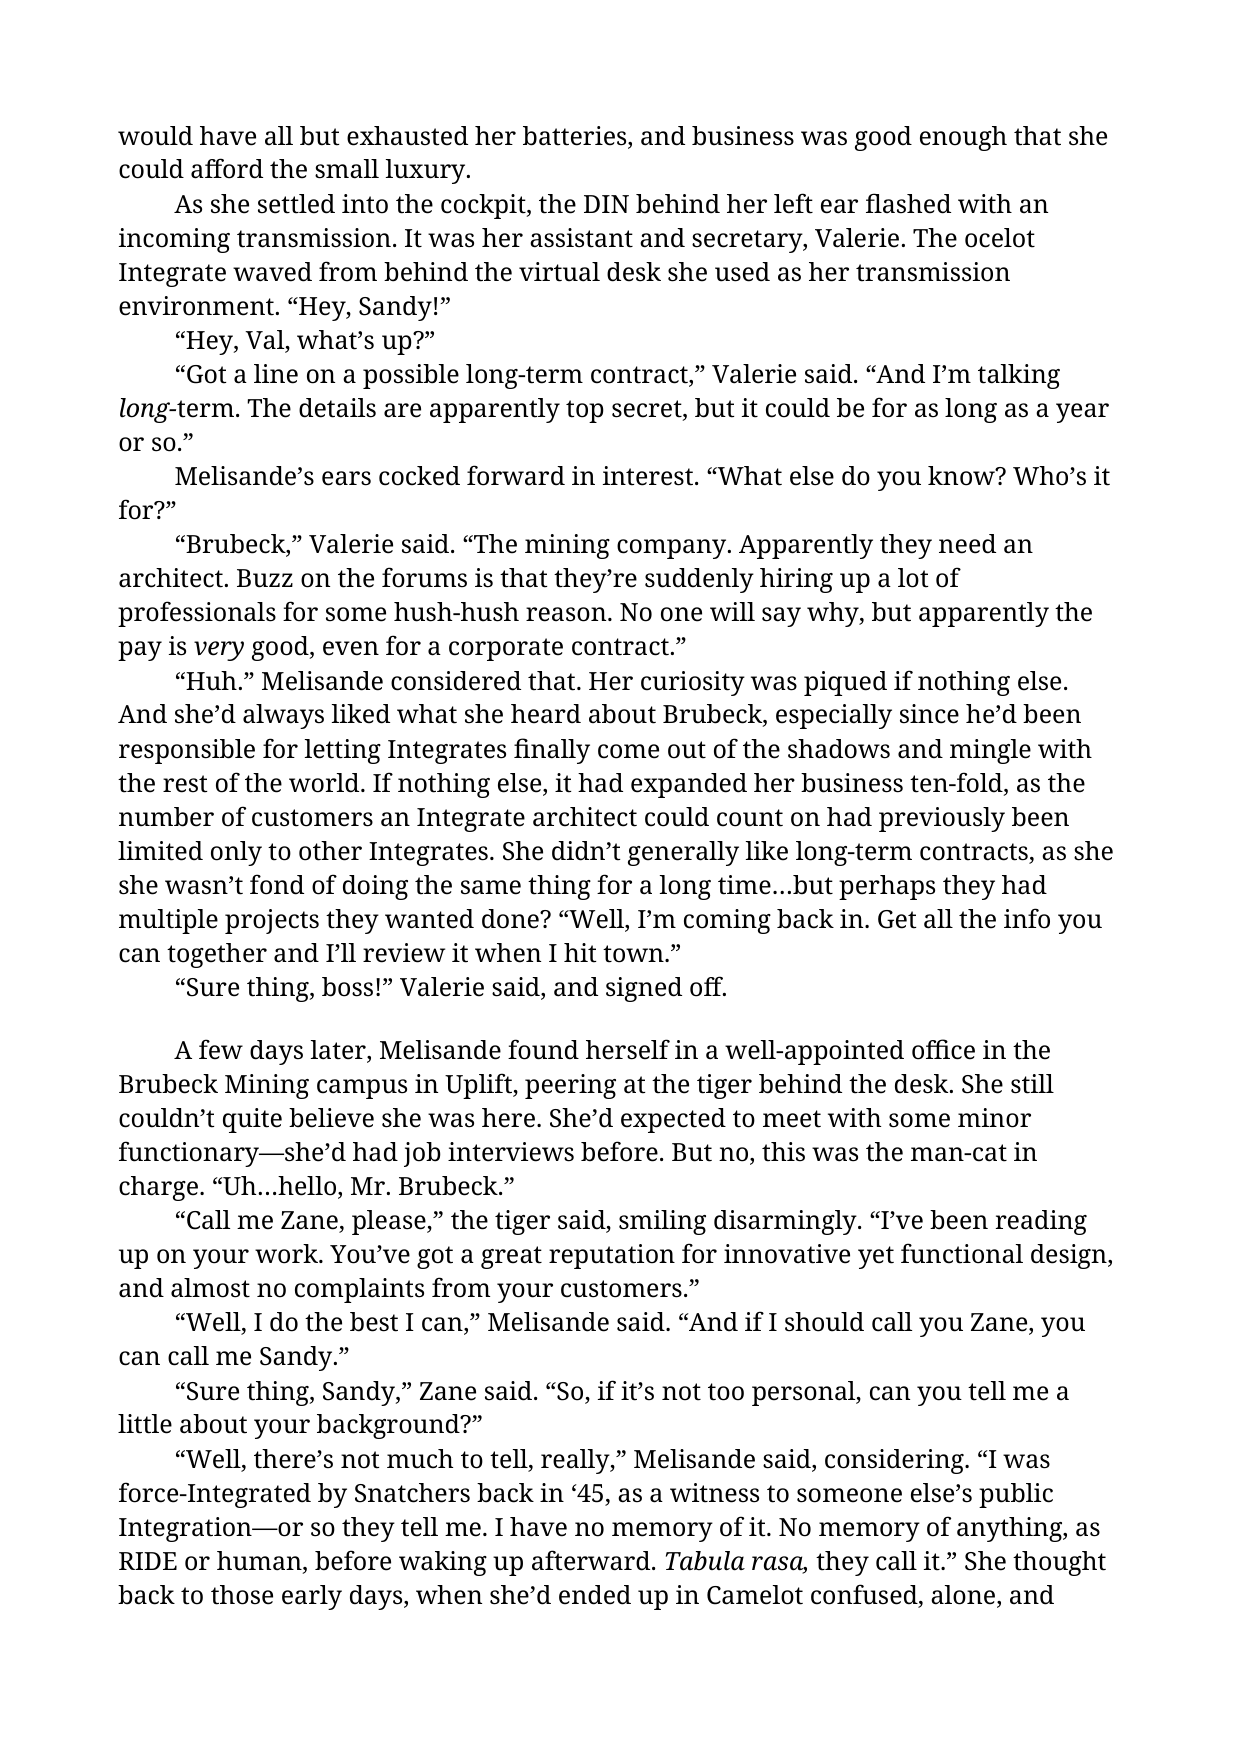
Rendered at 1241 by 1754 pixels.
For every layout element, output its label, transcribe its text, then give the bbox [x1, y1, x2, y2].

text “Brubeck,” Valerie said. “The mining company. Apparently they need an architect. Buzz on the forums is that they’re suddenly hiring up a lot of professionals for some hush-hush reason. No one will say why, but apparently the pay is very good, even for a corporate contract.” [118, 527, 1122, 663]
text “Call me Zane, please,” the tiger said, smiling disarmingly. “I’ve been reading up on your work. You’ve got a great reputation for innovative yet functional design, and almost no complaints from your customers.” [118, 1203, 1122, 1305]
text As she settled into the cockpit, the DIN behind her left ear flashed with an incoming transmission. It was her assistant and secretary, Valerie. The ocelot Integrate waved from behind the virtual desk she used as her transmission environment. “Hey, Sandy!” [118, 186, 1122, 322]
text “Well, there’s not much to tell, really,” Melisande said, considering. “I was force-Integrated by Snatchers back in ‘45, as a witness to someone else’s public Integration—or so they tell me. I have no memory of it. No memory of anything, as RIDE or human, before waking up afterward. Tabula rasa, they call it.” She thought back to those early days, when she’d ended up in Camelot confused, alone, and [118, 1441, 1122, 1612]
text “Well, I do the best I can,” Melisande said. “And if I should call you Zane, you can call me Sandy.” [118, 1305, 1122, 1373]
text “Hey, Val, what’s up?” [118, 322, 1122, 357]
text “Sure thing, Sandy,” Zane said. “So, if it’s not too personal, can you tell me a little about your background?” [118, 1373, 1122, 1441]
text “Got a line on a possible long-term contract,” Valerie said. “And I’m talking long-term. The details are apparently top secret, but it could be for as long as a year or so.” [118, 357, 1122, 459]
text A few days later, Melisande found herself in a well-appointed office in the Brubeck Mining campus in Uplift, peering at the tiger behind the desk. She still couldn’t quite believe she was here. She’d expected to meet with some minor functionary—she’d had job interviews before. But no, this was the man-cat in charge. “Uh…hello, Mr. Brubeck.” [118, 1032, 1122, 1203]
text Melisande’s ears cocked forward in interest. “What else do you know? Who’s it for?” [118, 459, 1122, 527]
text “Sure thing, boss!” Valerie said, and signed off. [118, 970, 1122, 1004]
text would have all but exhausted her batteries, and business was good enough that she could afford the small luxury. [118, 118, 1122, 186]
text “Huh.” Melisande considered that. Her curiosity was piqued if nothing else. And she’d always liked what she heard about Brubeck, especially since he’d been responsible for letting Integrates finally come out of the shadows and mingle with the rest of the world. If nothing else, it had expanded her business ten-fold, as the number of customers an Integrate architect could count on had previously been limited only to other Integrates. She didn’t generally like long-term contracts, as she she wasn’t fond of doing the same thing for a long time…but perhaps they had multiple projects they wanted done? “Well, I’m coming back in. Get all the info you can together and I’ll review it when I hit town.” [118, 663, 1122, 970]
